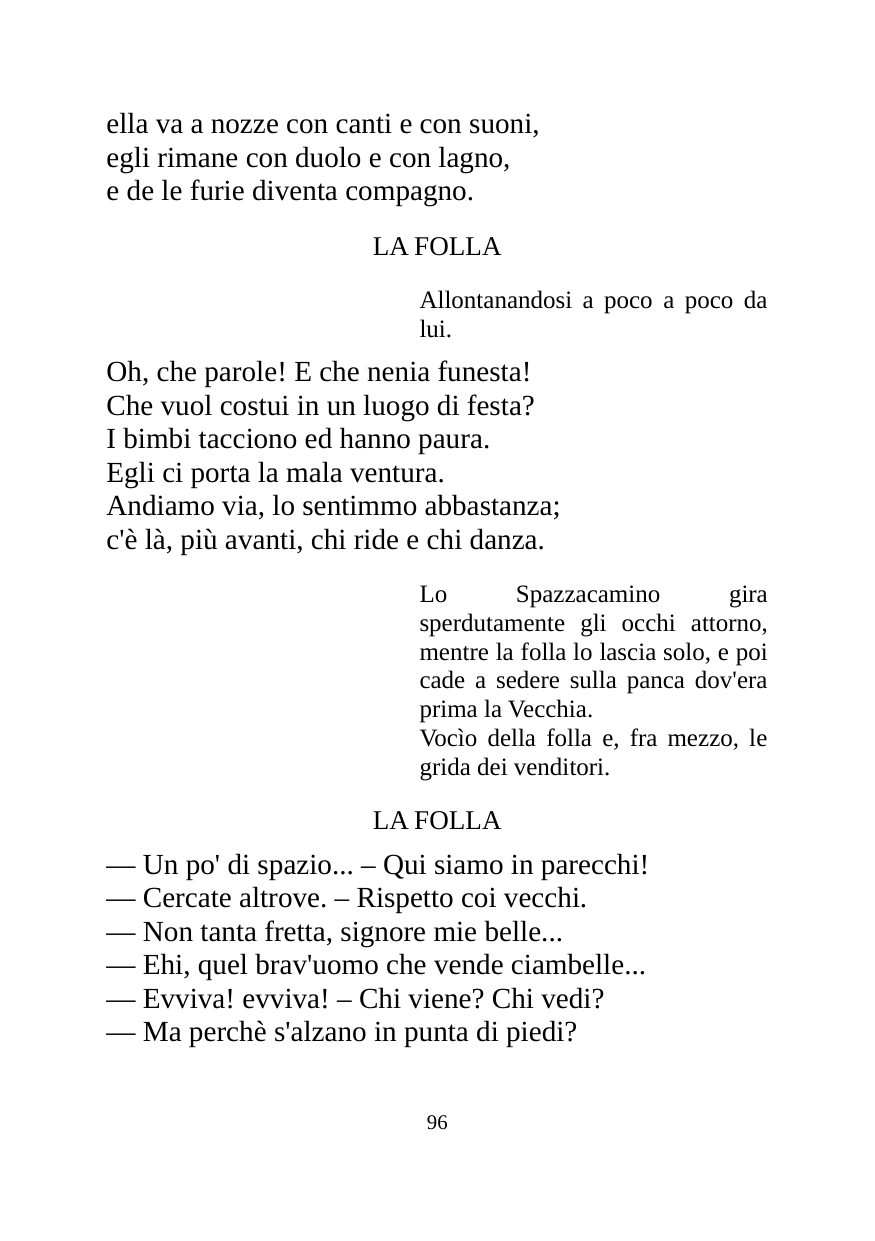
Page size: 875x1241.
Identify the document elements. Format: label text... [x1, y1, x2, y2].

text LA FOLLA [106, 804, 768, 835]
text Vocìo della folla e, fra mezzo, le grida dei venditori. [419, 723, 768, 780]
text Allontanandosi a poco a poco da lui. [419, 285, 768, 343]
text Oh, che parole! E che nenia funesta! Che vuol costui in un luogo di festa? I bimbi tacciono ed hanno paura. Egli ci porta la mala ventura. Andiamo via, lo sentimmo abbastanza; c'è là, più avanti, chi ride e chi danza. [106, 354, 768, 556]
text — Un po' di spazio... – Qui siamo in parecchi! — Cercate altrove. – Rispetto coi vecchi. — Non tanta fretta, signore mie belle... — Ehi, quel brav'uomo che vende ciambelle... — Evviva! evviva! – Chi viene? Chi vedi? — Ma perchè s'alzano in punta di piedi? [106, 847, 768, 1048]
text Lo Spazzacamino gira sperdutamente gli occhi attorno, mentre la folla lo lascia solo, e poi cade a sedere sulla panca dov'era prima la Vecchia. [419, 579, 768, 723]
text ella va a nozze con canti e con suoni, egli rimane con duolo e con lagno, e de le furie diventa compagno. [106, 106, 768, 207]
text LA FOLLA [106, 230, 768, 262]
